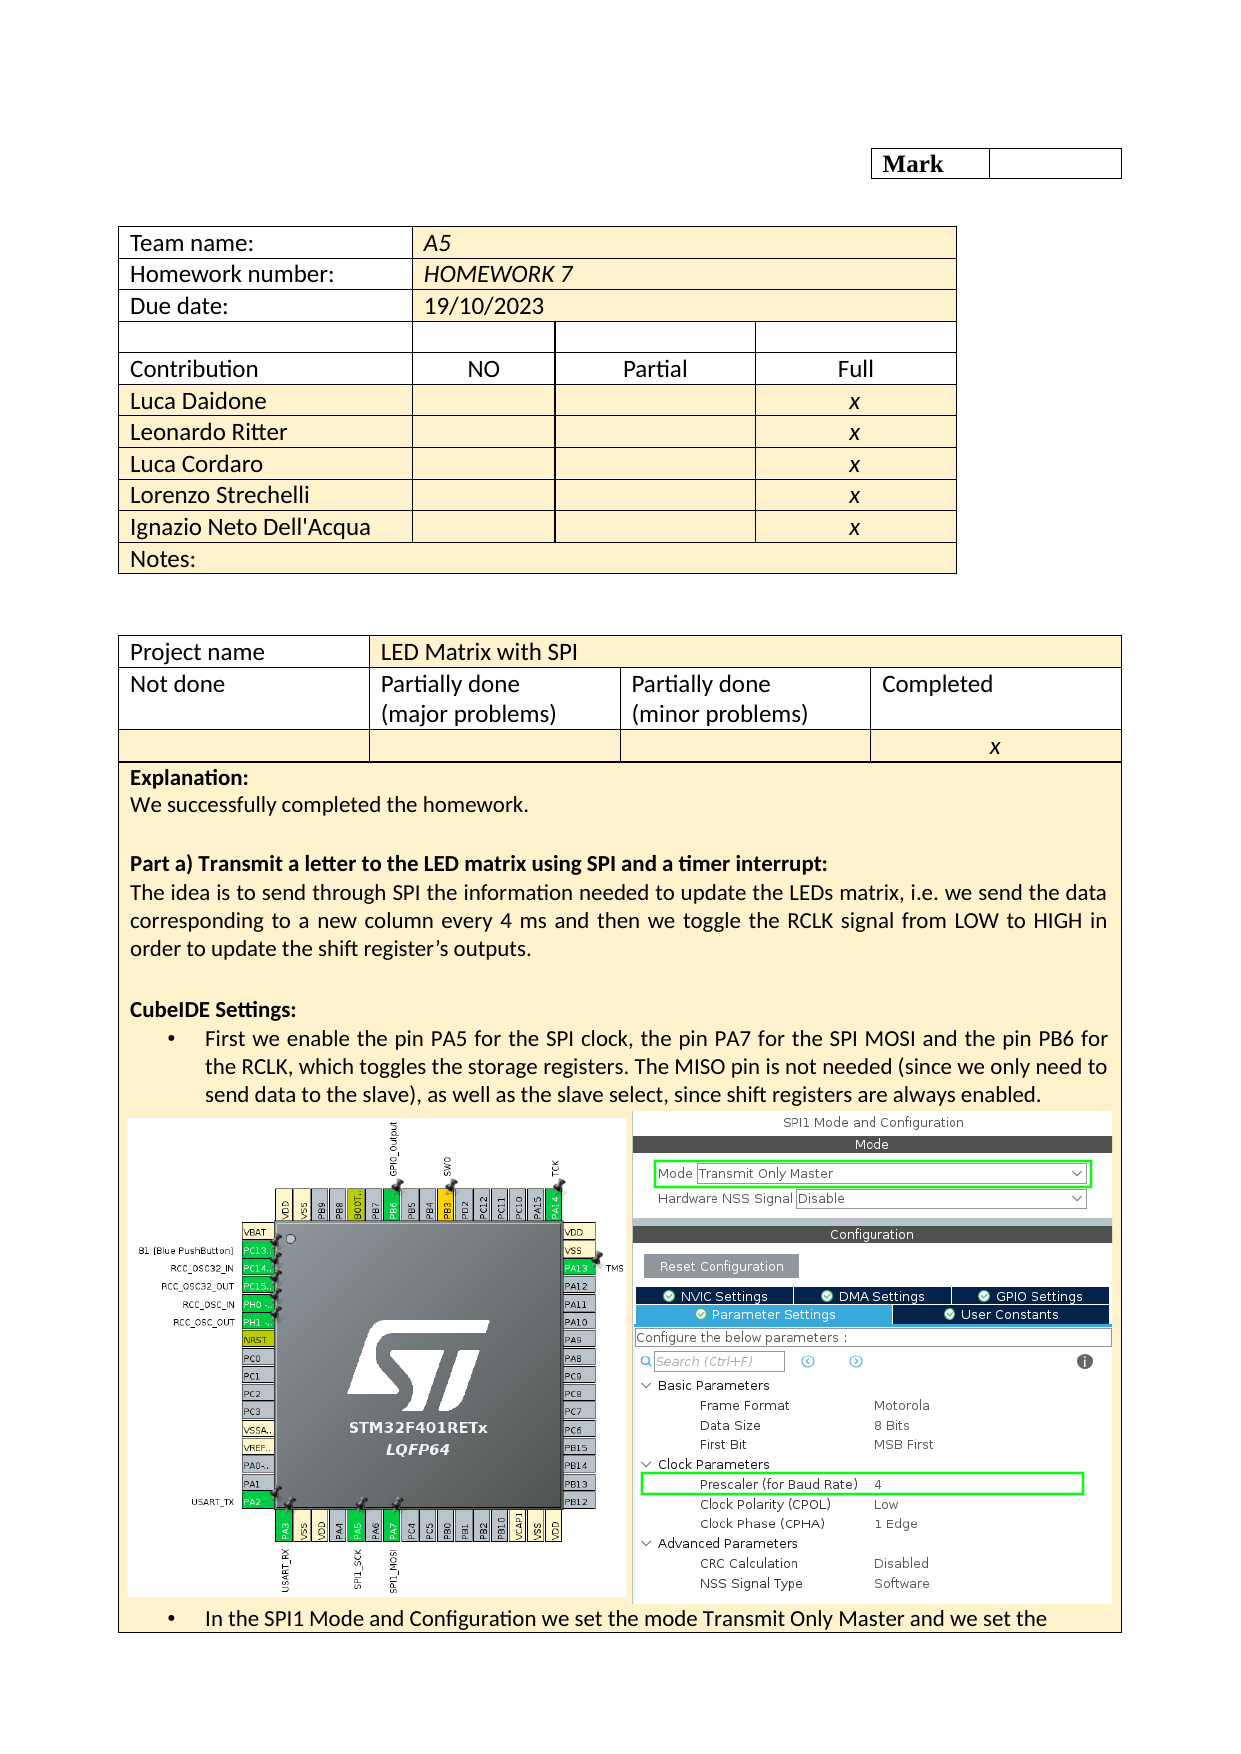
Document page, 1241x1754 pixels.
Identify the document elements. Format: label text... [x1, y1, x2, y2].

table_cell NO [413, 353, 554, 384]
table_cell [370, 730, 620, 761]
table_cell [621, 730, 870, 761]
table_cell Notes: [119, 543, 956, 573]
table_cell [413, 416, 554, 447]
table_cell Due date: [119, 290, 412, 321]
table_cell Leonardo Ritter [119, 416, 412, 447]
table_cell [756, 322, 956, 352]
table_cell x [756, 385, 956, 415]
table_cell x [871, 730, 1121, 761]
table_header A5 [413, 227, 956, 258]
table_cell Partial [556, 353, 755, 384]
table_cell HOMEWORK 7 [413, 259, 956, 289]
table_cell x [756, 511, 956, 542]
table_header Project name [119, 636, 369, 667]
table_cell [556, 385, 755, 415]
table_cell x [756, 416, 956, 447]
table_cell x [756, 448, 956, 478]
table_cell Luca Cordaro [119, 448, 412, 478]
table_cell [556, 448, 755, 478]
table_header Explanation: We successfully completed the homework. Part a) Transmit a letter to the LED matrix using SPI and a timer interrupt: The idea is to send through SPI the information needed to update the LEDs matrix, i.e. we send the data corresponding to a new column every 4 ms and then we toggle the RCLK signal from LOW to HIGH in order to update the shift register’s outputs. CubeIDE Settings: First we enable the pin PA5 for the SPI clock, the pin PA7 for the SPI MOSI and the pin PB6 for the RCLK, which toggles the storage registers. The MISO pin is not needed (since we only need to send data to the slave), as well as the slave select, since shift registers are always enabled. In the SPI1 Mode and Configuration we set the mode Transmit Only Master and we set the [119, 763, 1121, 1632]
table_cell Full [756, 353, 956, 384]
picture [127, 1118, 627, 1597]
table_cell 19/10/2023 [413, 290, 956, 321]
table_cell Lorenzo Strechelli [119, 480, 412, 510]
table_header Team name: [119, 227, 412, 258]
table_cell [556, 480, 755, 510]
table_cell [413, 385, 554, 415]
table_cell [556, 511, 755, 542]
table_cell [413, 511, 554, 542]
table_cell Ignazio Neto Dell'Acqua [119, 511, 412, 542]
table_cell Luca Daidone [119, 385, 412, 415]
table_cell Completed [871, 668, 1121, 729]
table_cell [119, 322, 412, 352]
table_cell x [756, 480, 956, 510]
table_cell [413, 322, 554, 352]
table_cell Partially done (major problems) [370, 668, 620, 729]
table_cell [413, 480, 554, 510]
table_cell Homework number: [119, 259, 412, 289]
table_cell [119, 730, 369, 761]
table_cell [413, 448, 554, 478]
picture [632, 1111, 1113, 1604]
table_cell Contribution [119, 353, 412, 384]
table_cell Partially done (minor problems) [621, 668, 870, 729]
table_header LED Matrix with SPI [370, 636, 1121, 667]
table_cell Not done [119, 668, 369, 729]
table_cell [556, 416, 755, 447]
table_cell [556, 322, 755, 352]
table_header [990, 149, 1121, 177]
table_header Mark [872, 149, 989, 177]
